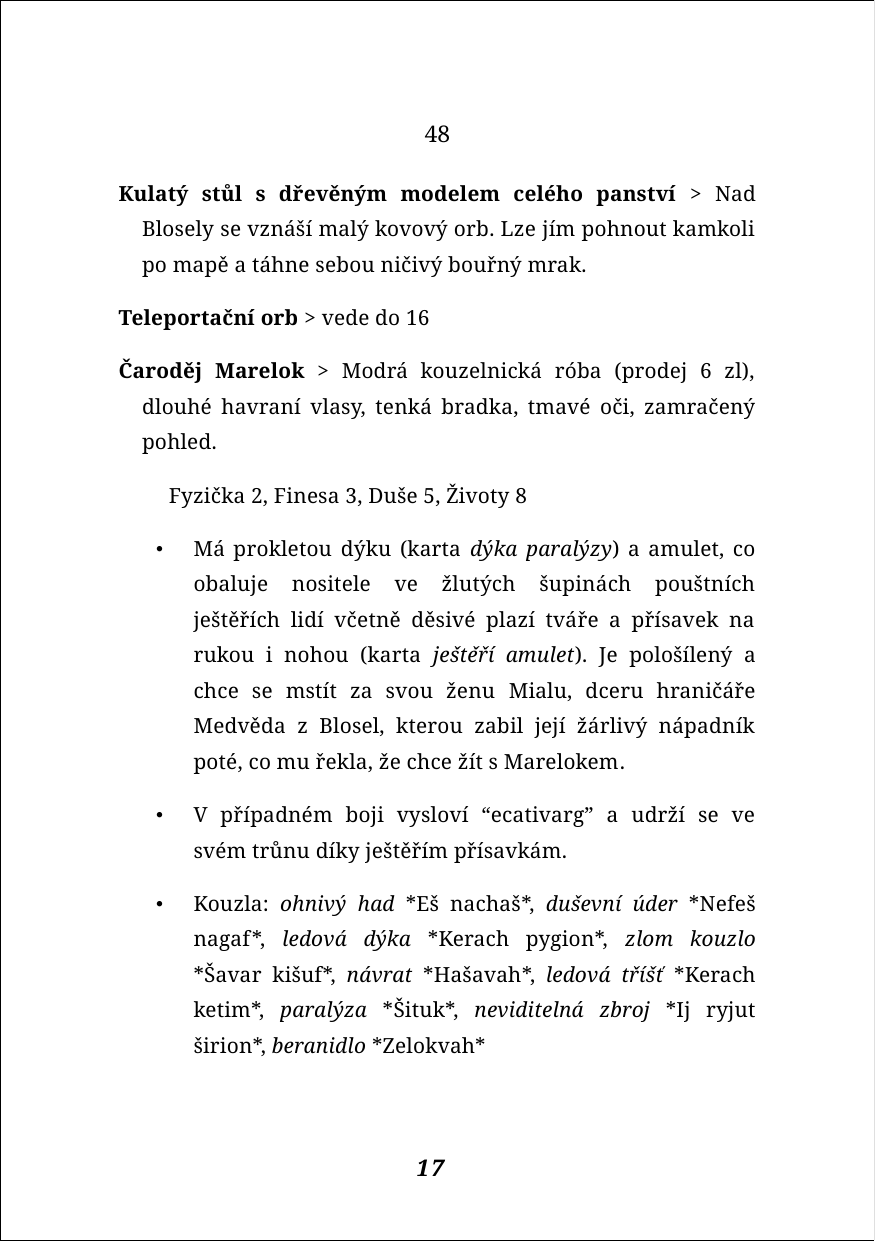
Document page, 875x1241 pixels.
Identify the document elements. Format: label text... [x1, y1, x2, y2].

list V případném boji vysloví “ecativarg” a udrží se ve svém trůnu díky ještěřím přísavkám. [156, 800, 756, 864]
text Fyzička 2, Finesa 3, Duše 5, Životy 8 [168, 481, 756, 509]
text Čaroděj Marelok > Modrá kouzelnická róba (prodej 6 zl), dlouhé havraní vlasy, tenká bradka, tmavé oči, zamračený pohled. [118, 356, 756, 456]
list Má prokletou dýku (karta dýka paralýzy) a amulet, co obaluje nositele ve žlutých šupinách pouštních ještěřích lidí včetně děsivé plazí tváře a přísavek na rukou i nohou (karta ještěří amulet). Je pološílený a chce se mstít za svou ženu Mialu, dceru hraničáře Medvěda z Blosel, kterou zabil její žárlivý nápadník poté, co mu řekla, že chce žít s Marelokem. [156, 534, 756, 776]
text Kulatý stůl s dřevěným modelem celého panství > Nad Blosely se vznáší malý kovový orb. Lze jím pohnout kamkoli po mapě a táhne sebou ničivý bouřný mrak. [118, 179, 756, 278]
list Kouzla: ohnivý had *Eš nachaš*, duševní úder *Nefeš nagaf*, ledová dýka *Kerach pygion*, zlom kouzlo *Šavar kišuf*, návrat *Hašavah*, ledová tříšť *Kerach ketim*, paralýza *Šituk*, neviditelná zbroj *Ij ryjut širion*, beranidlo *Zelokvah* [156, 889, 756, 1059]
text Teleportační orb > vede do 16 [118, 303, 756, 332]
